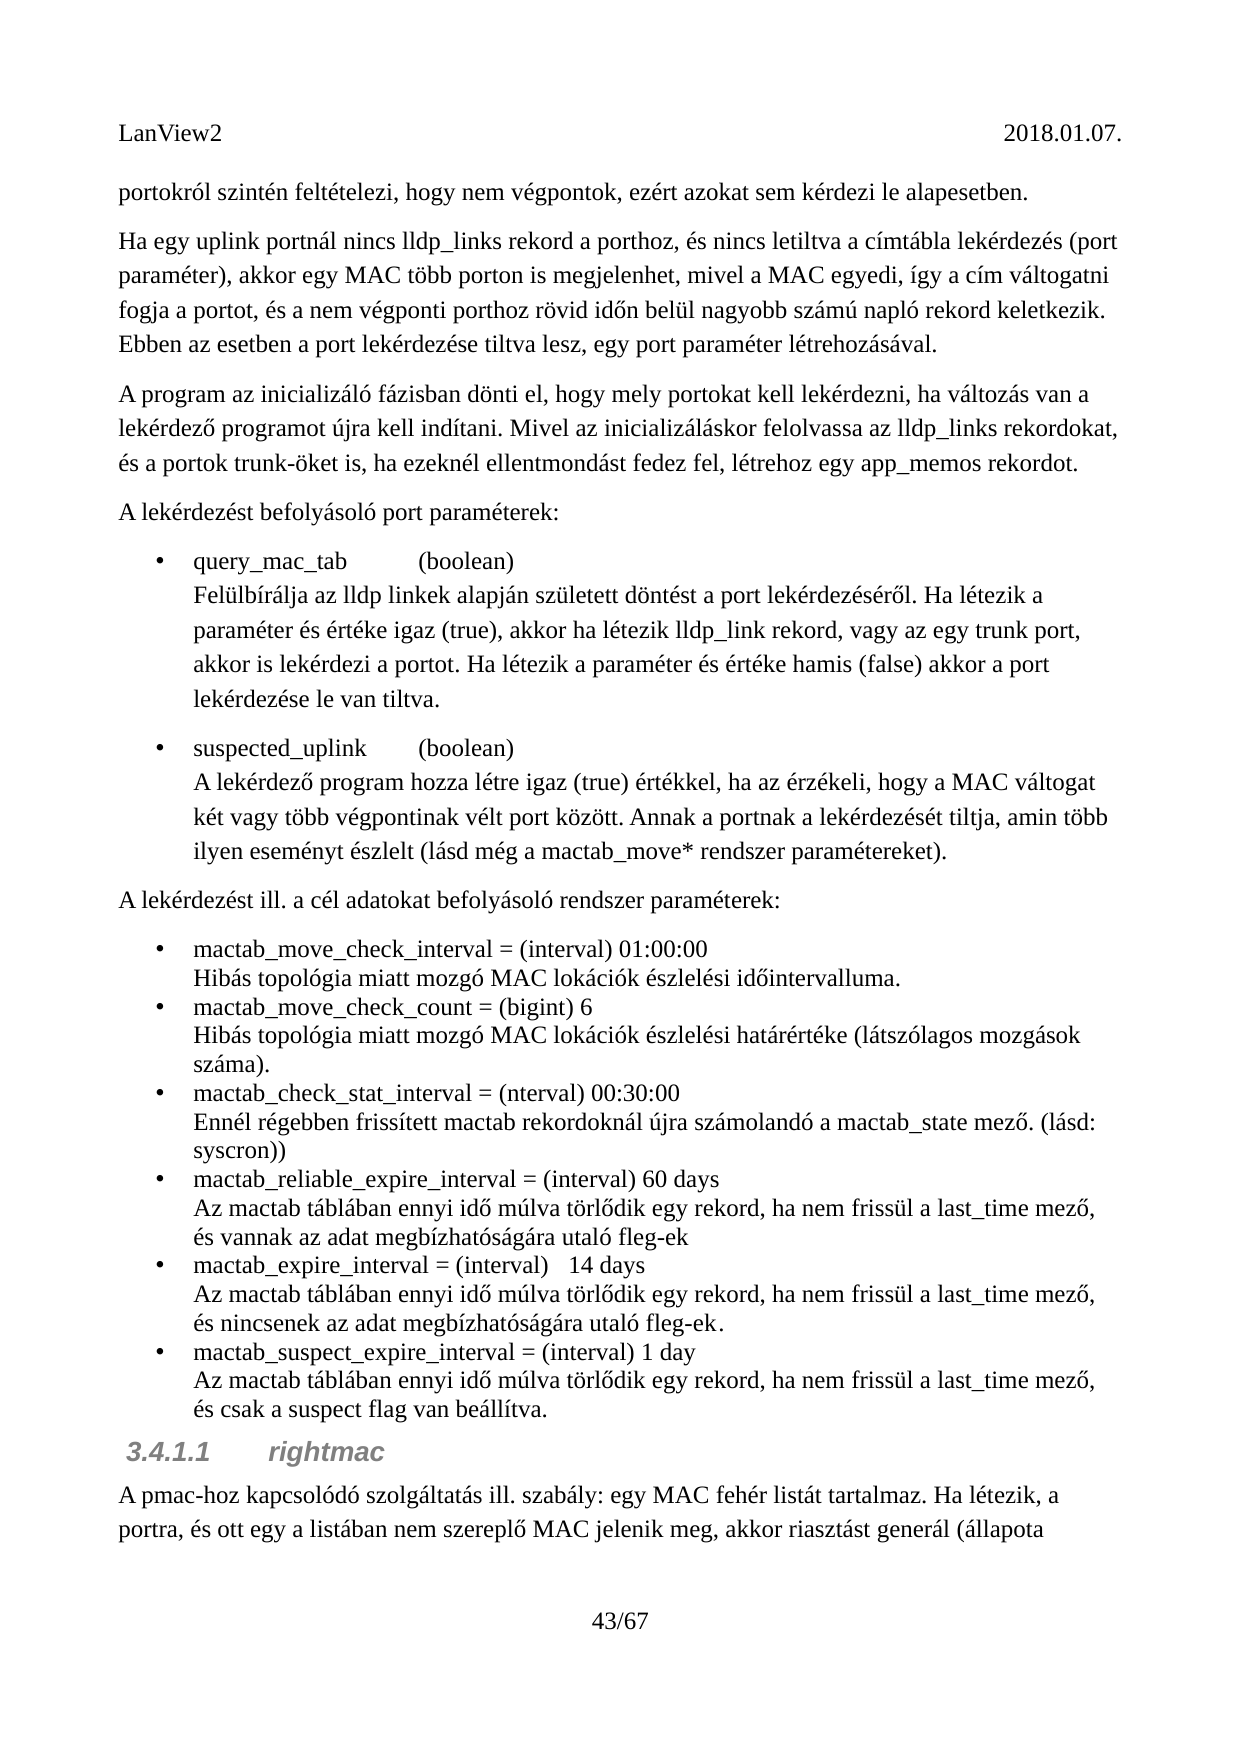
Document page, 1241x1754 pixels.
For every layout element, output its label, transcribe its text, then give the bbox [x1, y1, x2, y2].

list mactab_expire_interval = (interval) 14 days Az mactab táblában ennyi idő múlva törlődik egy rekord, ha nem frissül a last_time mező, és nincsenek az adat megbízhatóságára utaló fleg-ek . [156, 1251, 1122, 1337]
text A program az inicializáló fázisban dönti el, hogy mely portokat kell lekérdezni, ha változás van a lekérdező programot újra kell indítani. Mivel az inicializáláskor felolvassa az lldp_links rekordokat, és a portok trunk-öket is, ha ezeknél ellentmondást fedez fel, létrehoz egy app_memos rekordot. [118, 379, 1122, 476]
list mactab_suspect_expire_interval = (interval) 1 day Az mactab táblában ennyi idő múlva törlődik egy rekord, ha nem frissül a last_time mező, és csak a suspect flag van beállítva. [156, 1337, 1122, 1423]
list mactab_move_check_interval = (interval) 01:00:00 Hibás topológia miatt mozgó MAC lokációk észlelési időintervalluma. [156, 934, 1122, 992]
list suspected_uplink (boolean) A lekérdező program hozza létre igaz (true) értékkel, ha az érzékeli, hogy a MAC váltogat két vagy több végpontinak vélt port között. Annak a portnak a lekérdezését tiltja, amin több ilyen eseményt észlelt (lásd még a mactab_move* rendszer paramétereket). [156, 733, 1122, 865]
list mactab_check_stat_interval = (nterval) 00:30:00 Ennél régebben frissített mactab rekordoknál újra számolandó a mactab_state mező. (lásd: syscron)) [156, 1078, 1122, 1164]
text Ha egy uplink portnál nincs lldp_links rekord a porthoz, és nincs letiltva a címtábla lekérdezés (port paraméter), akkor egy MAC több porton is megjelenhet, mivel a MAC egyedi, így a cím váltogatni fogja a portot, és a nem végponti porthoz rövid időn belül nagyobb számú napló rekord keletkezik. Ebben az esetben a port lekérdezése tiltva lesz, egy port paraméter létrehozásával. [118, 226, 1122, 358]
text A pmac-hoz kapcsolódó szolgáltatás ill. szabály: egy MAC fehér listát tartalmaz. Ha létezik, a portra, és ott egy a listában nem szereplő MAC jelenik meg, akkor riasztást generál (állapota [118, 1480, 1122, 1543]
list mactab_reliable_expire_interval = (interval) 60 days Az mactab táblában ennyi idő múlva törlődik egy rekord, ha nem frissül a last_time mező, és vannak az adat megbízhatóságára utaló fleg-ek [156, 1164, 1122, 1251]
subtitle rightmac [118, 1436, 1122, 1467]
text A lekérdezést befolyásoló port paraméterek: [118, 497, 1122, 525]
list mactab_move_check_count = (bigint) 6 Hibás topológia miatt mozgó MAC lokációk észlelési határértéke (látszólagos mozgások száma). [156, 992, 1122, 1078]
text portokról szintén feltételezi, hogy nem végpontok, ezért azokat sem kérdezi le alapesetben. [118, 177, 1122, 206]
list query_mac_tab (boolean) Felülbírálja az lldp linkek alapján született döntést a port lekérdezéséről. Ha létezik a paraméter és értéke igaz (true), akkor ha létezik lldp_link rekord, vagy az egy trunk port, akkor is lekérdezi a portot. Ha létezik a paraméter és értéke hamis (false) akkor a port lekérdezése le van tiltva. [156, 546, 1122, 712]
text A lekérdezést ill. a cél adatokat befolyásoló rendszer paraméterek: [118, 885, 1122, 914]
